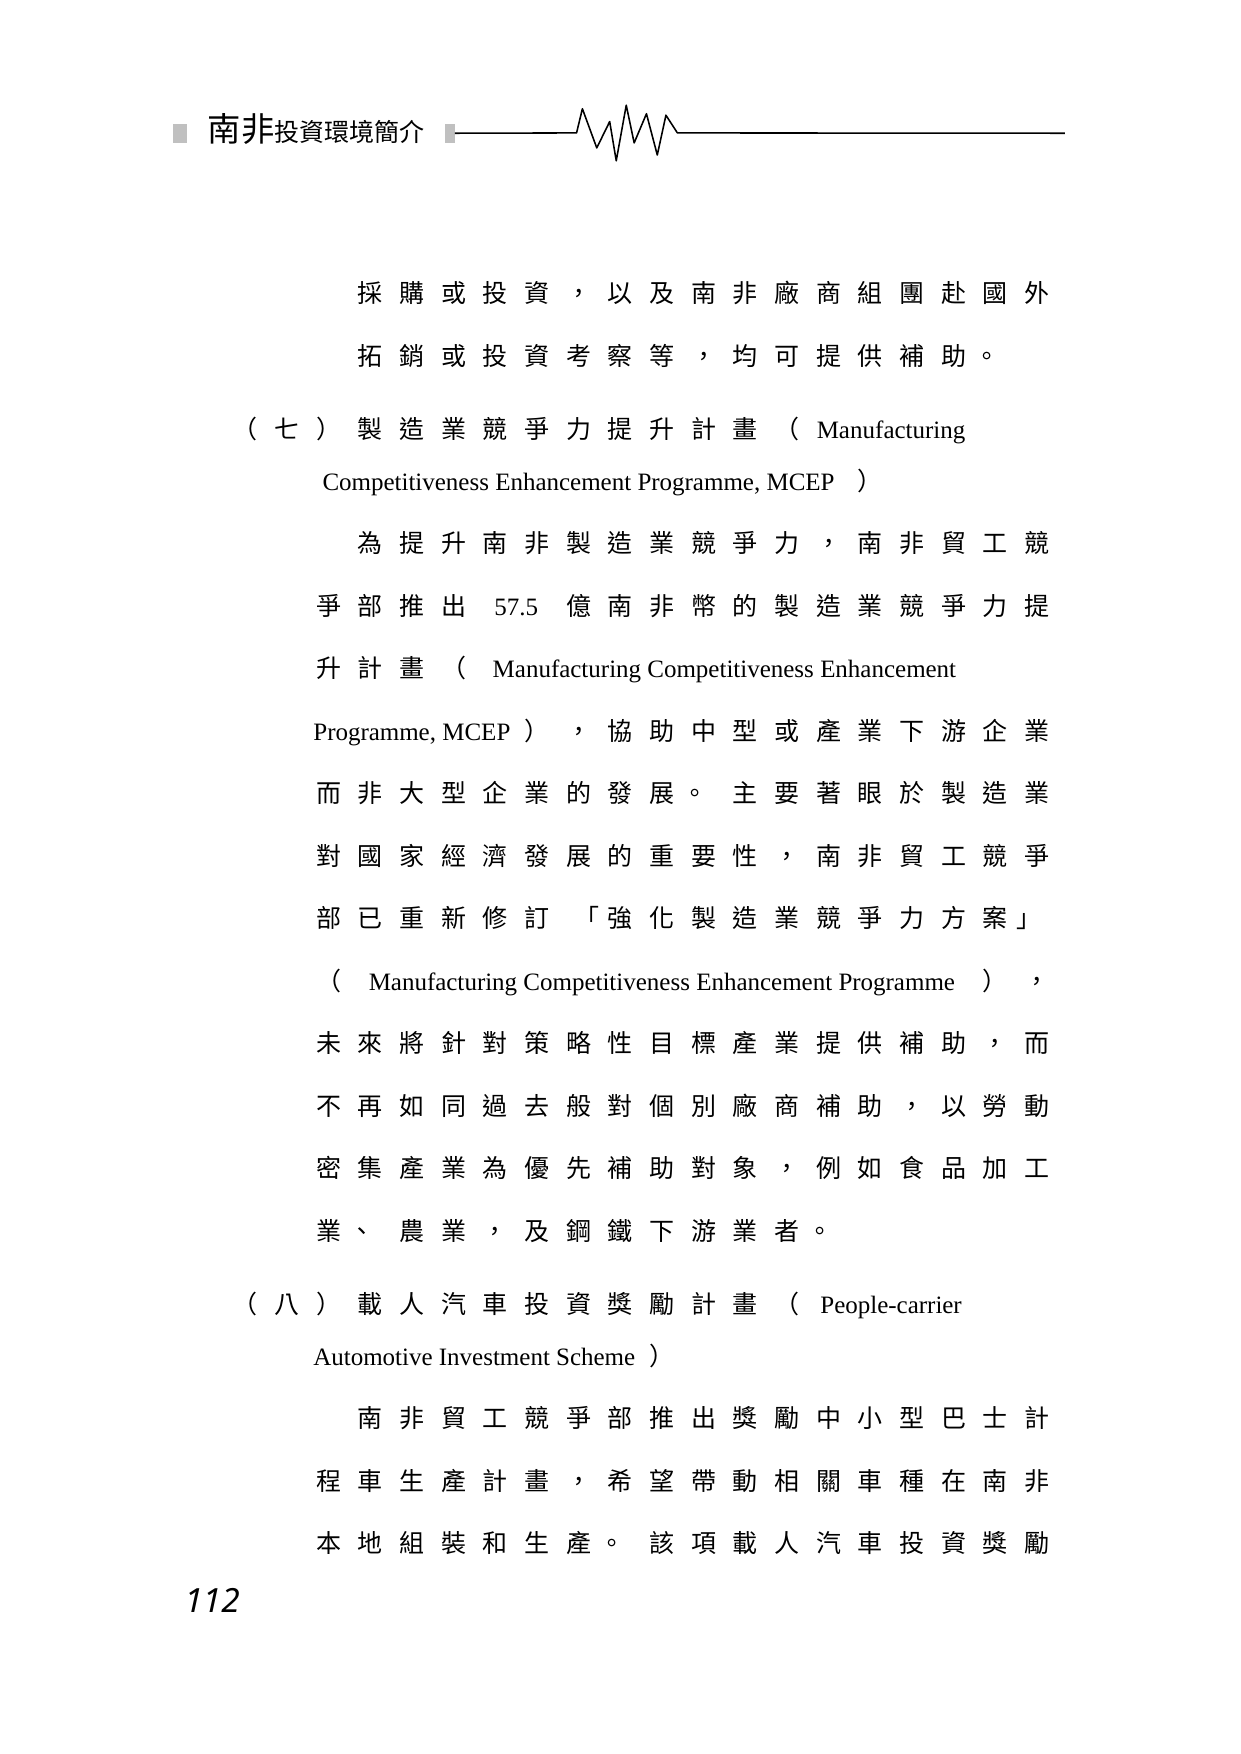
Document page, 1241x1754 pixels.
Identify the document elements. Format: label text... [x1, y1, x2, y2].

text （七）製造業競爭力提升計畫（Manufacturing Competitiveness Enhancement Programme, MCEP） [207, 375, 1058, 500]
text （八）載人汽車投資獎勵計畫（People-carrier Automotive Investment Scheme） [207, 1250, 1058, 1375]
text 為提升南非製造業競爭力，南非貿工競爭部推出57.5億南非幣的製造業競爭力提升計畫（Manufacturing Competitiveness Enhancement Programme, MCEP），協助中型或產業下游企業而非大型企業的發展。主要著眼於製造業對國家經濟發展的重要性，南非貿工競爭部已重新修訂「強化製造業競爭力方案」（Manufacturing Competitiveness Enhancement Programme），未來將針對策略性目標產業提供補助，而不再如同過去般對個別廠商補助，以勞動密集產業為優先補助對象，例如食品加工業、農業，及鋼鐵下游業者。 [281, 500, 1058, 1250]
text 南非貿工競爭部推出獎勵中小型巴士計程車生產計畫，希望帶動相關車種在南非本地組裝和生產。該項載人汽車投資獎勵 [281, 1375, 1058, 1563]
text 採購或投資，以及南非廠商組團赴國外拓銷或投資考察等，均可提供補助。 [281, 250, 1058, 375]
